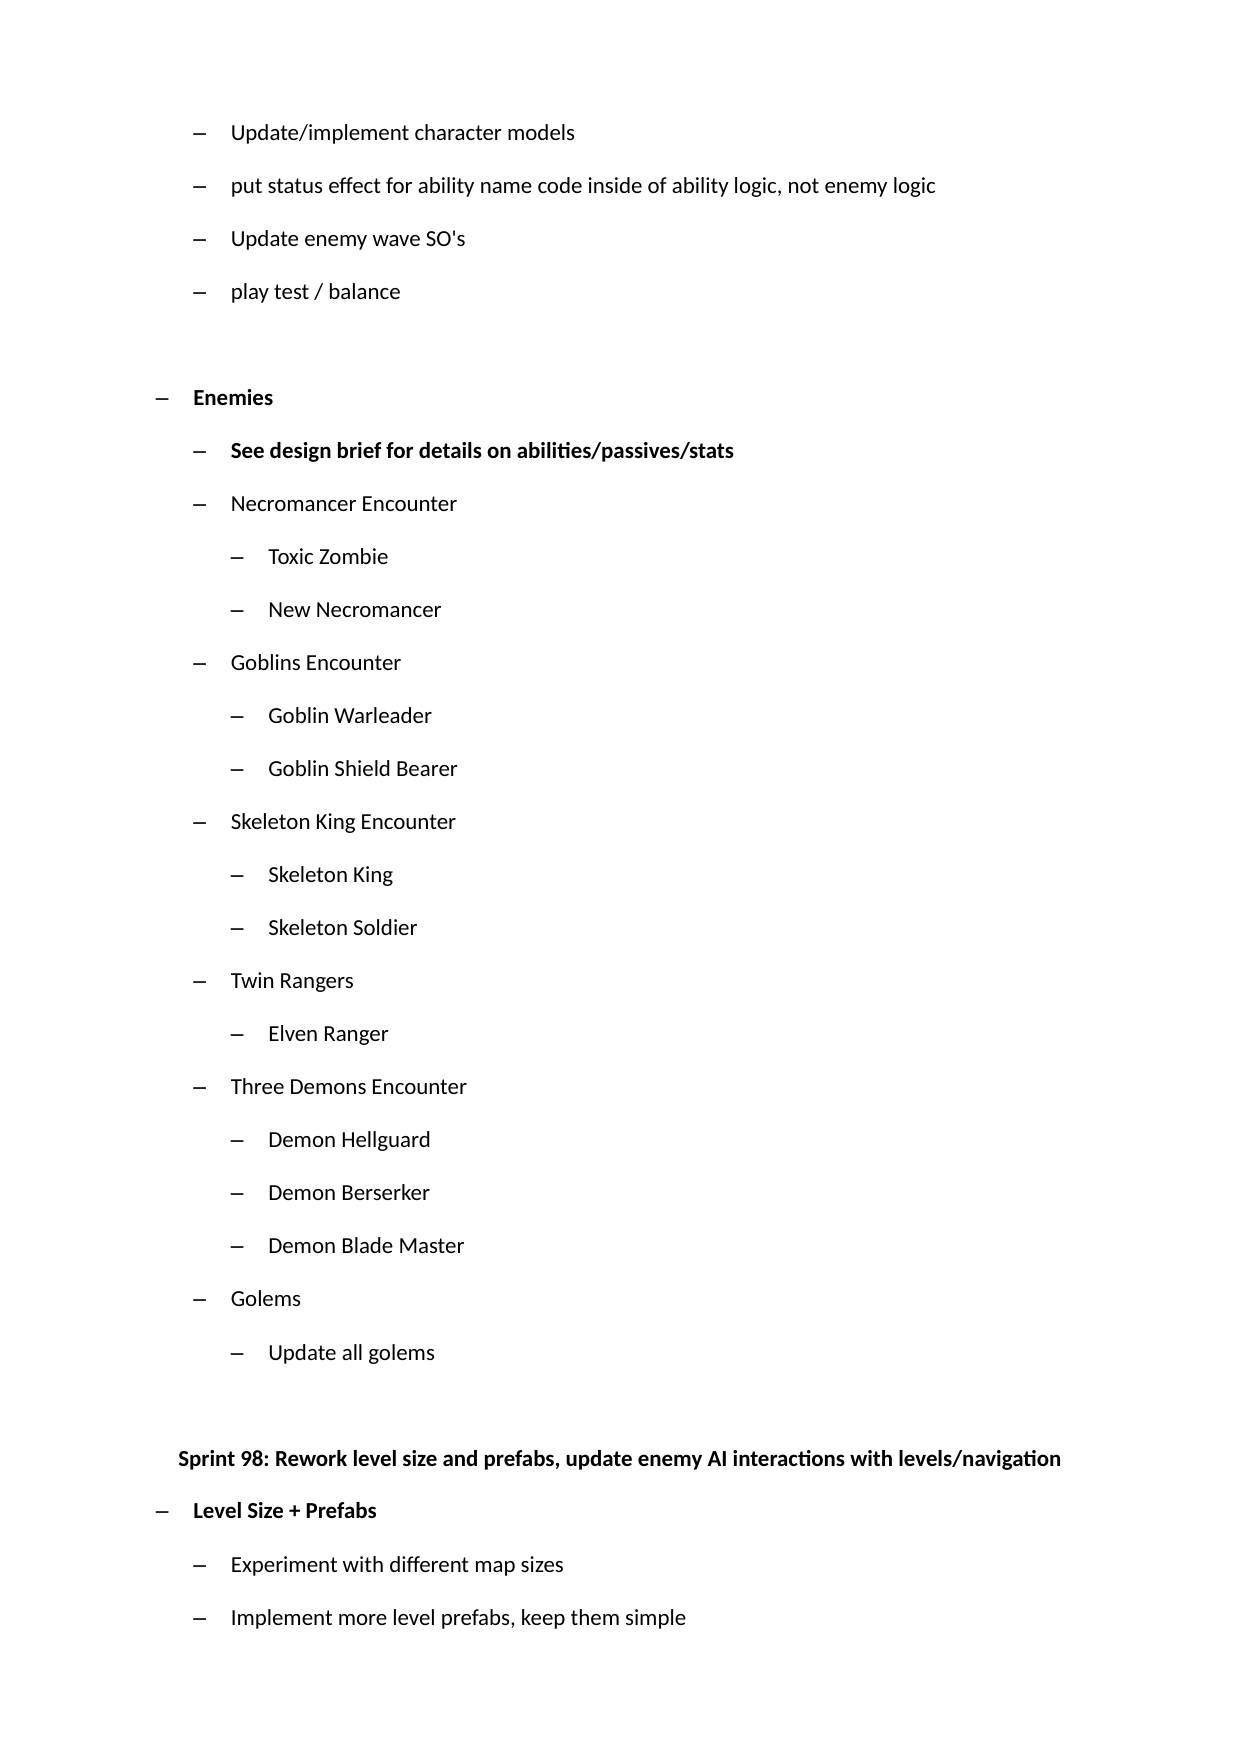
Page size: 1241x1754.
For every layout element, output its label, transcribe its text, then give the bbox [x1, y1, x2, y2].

text Sprint 98: Rework level size and prefabs, update enemy AI interactions with levels/navigation [118, 1444, 1122, 1472]
list put status effect for ability name code inside of ability logic, not enemy logic [193, 171, 1122, 199]
list Update enemy wave SO's [193, 224, 1122, 252]
list Enemies [156, 383, 1122, 411]
list Goblin Shield Bearer [231, 754, 1122, 782]
list Skeleton King Encounter [193, 807, 1122, 835]
list Skeleton Soldier [231, 913, 1122, 941]
list Twin Rangers [193, 966, 1122, 994]
list Golems [193, 1284, 1122, 1313]
list Skeleton King [231, 860, 1122, 888]
list Update all golems [231, 1338, 1122, 1366]
list Demon Hellguard [231, 1126, 1122, 1153]
list Elven Ranger [231, 1019, 1122, 1047]
list New Necromancer [231, 595, 1122, 623]
list Goblin Warleader [231, 701, 1122, 729]
list Toxic Zombie [231, 542, 1122, 570]
list Update/implement character models [193, 118, 1122, 146]
list Implement more level prefabs, keep them simple [193, 1603, 1122, 1631]
list Demon Berserker [231, 1178, 1122, 1207]
list Necromancer Encounter [193, 489, 1122, 517]
list Level Size + Prefabs [156, 1497, 1122, 1525]
list Experiment with different map sizes [193, 1550, 1122, 1578]
list play test / balance [193, 277, 1122, 305]
list See design brief for details on abilities/passives/stats [193, 436, 1122, 464]
list Three Demons Encounter [193, 1072, 1122, 1101]
list Demon Blade Master [231, 1232, 1122, 1259]
list Goblins Encounter [193, 648, 1122, 676]
